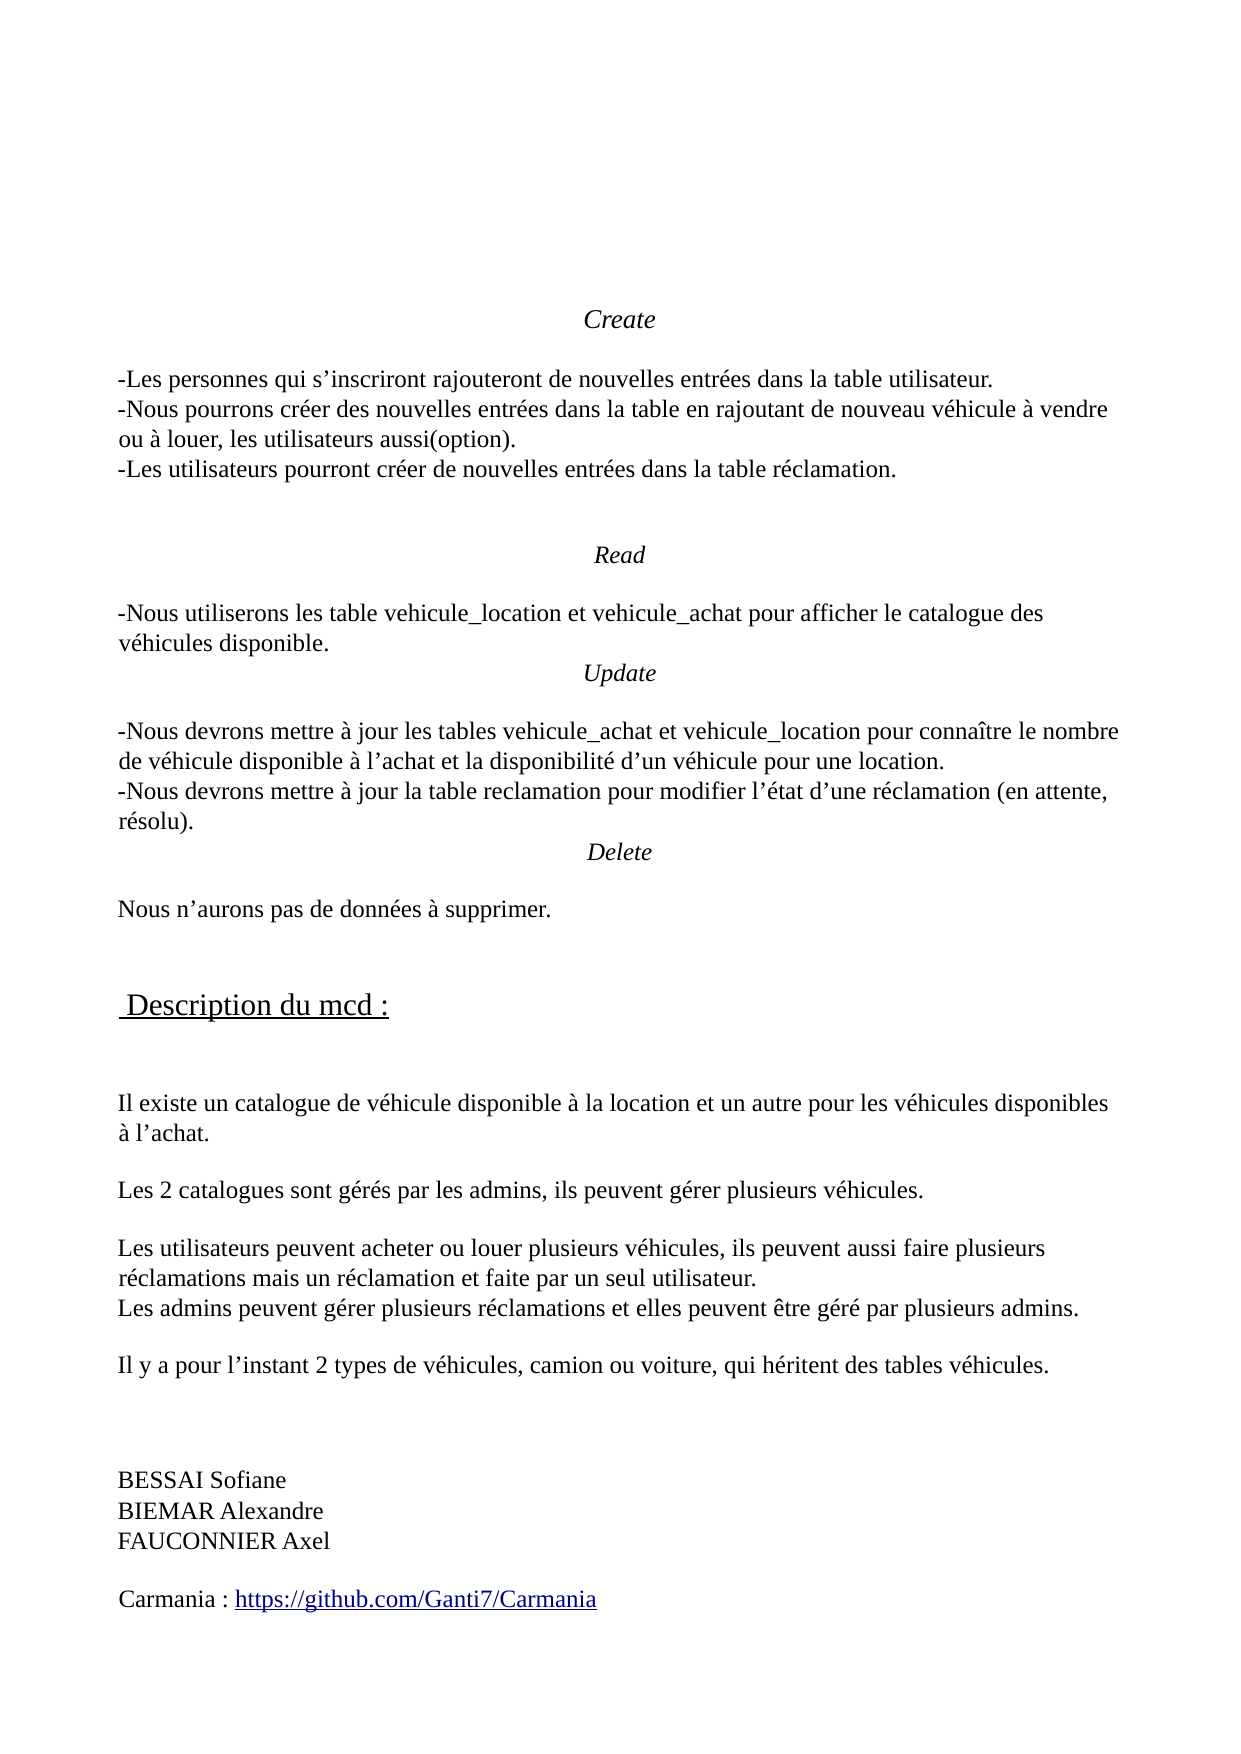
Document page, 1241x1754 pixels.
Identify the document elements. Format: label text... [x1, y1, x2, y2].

text -Nous pourrons créer des nouvelles entrées dans la table en rajoutant de nouveau véhicule à vendre ou à louer, les utilisateurs aussi(option). [117, 394, 1122, 453]
text BESSAI Sofiane [117, 1466, 1122, 1494]
text Les admins peuvent gérer plusieurs réclamations et elles peuvent être géré par plusieurs admins. [117, 1293, 1122, 1322]
text -Nous devrons mettre à jour la table reclamation pour modifier l’état d’une réclamation (en attente, résolu). [117, 776, 1122, 835]
text Create [118, 304, 1120, 335]
text Il y a pour l’instant 2 types de véhicules, camion ou voiture, qui héritent des tables véhicules. [117, 1351, 1122, 1379]
text Description du mcd : [118, 986, 1122, 1022]
text Les 2 catalogues sont gérés par les admins, ils peuvent gérer plusieurs véhicules. [117, 1176, 1122, 1204]
text -Les utilisateurs pourront créer de nouvelles entrées dans la table réclamation. [117, 454, 1122, 483]
text BIEMAR Alexandre [117, 1496, 1122, 1525]
text Delete [118, 837, 1121, 865]
text Il existe un catalogue de véhicule disponible à la location et un autre pour les véhicules disponibles à l’achat. [117, 1088, 1122, 1147]
text Read [118, 541, 1121, 569]
text -Nous utiliserons les table vehicule_location et vehicule_achat pour afficher le catalogue des véhicules disponible. [117, 598, 1122, 657]
text -Nous devrons mettre à jour les tables vehicule_achat et vehicule_location pour connaître le nombre de véhicule disponible à l’achat et la disponibilité d’un véhicule pour une location. [117, 716, 1122, 774]
text Carmania : https://github.com/Ganti7/Carmania [118, 1584, 1122, 1612]
text Les utilisateurs peuvent acheter ou louer plusieurs véhicules, ils peuvent aussi faire plusieurs réclamations mais un réclamation et faite par un seul utilisateur. [117, 1233, 1122, 1292]
text FAUCONNIER Axel [117, 1526, 1122, 1555]
text Nous n’aurons pas de données à supprimer. [117, 894, 1122, 923]
text -Les personnes qui s’inscriront rajouteront de nouvelles entrées dans la table utilisateur. [117, 364, 1122, 392]
text Update [118, 658, 1120, 687]
